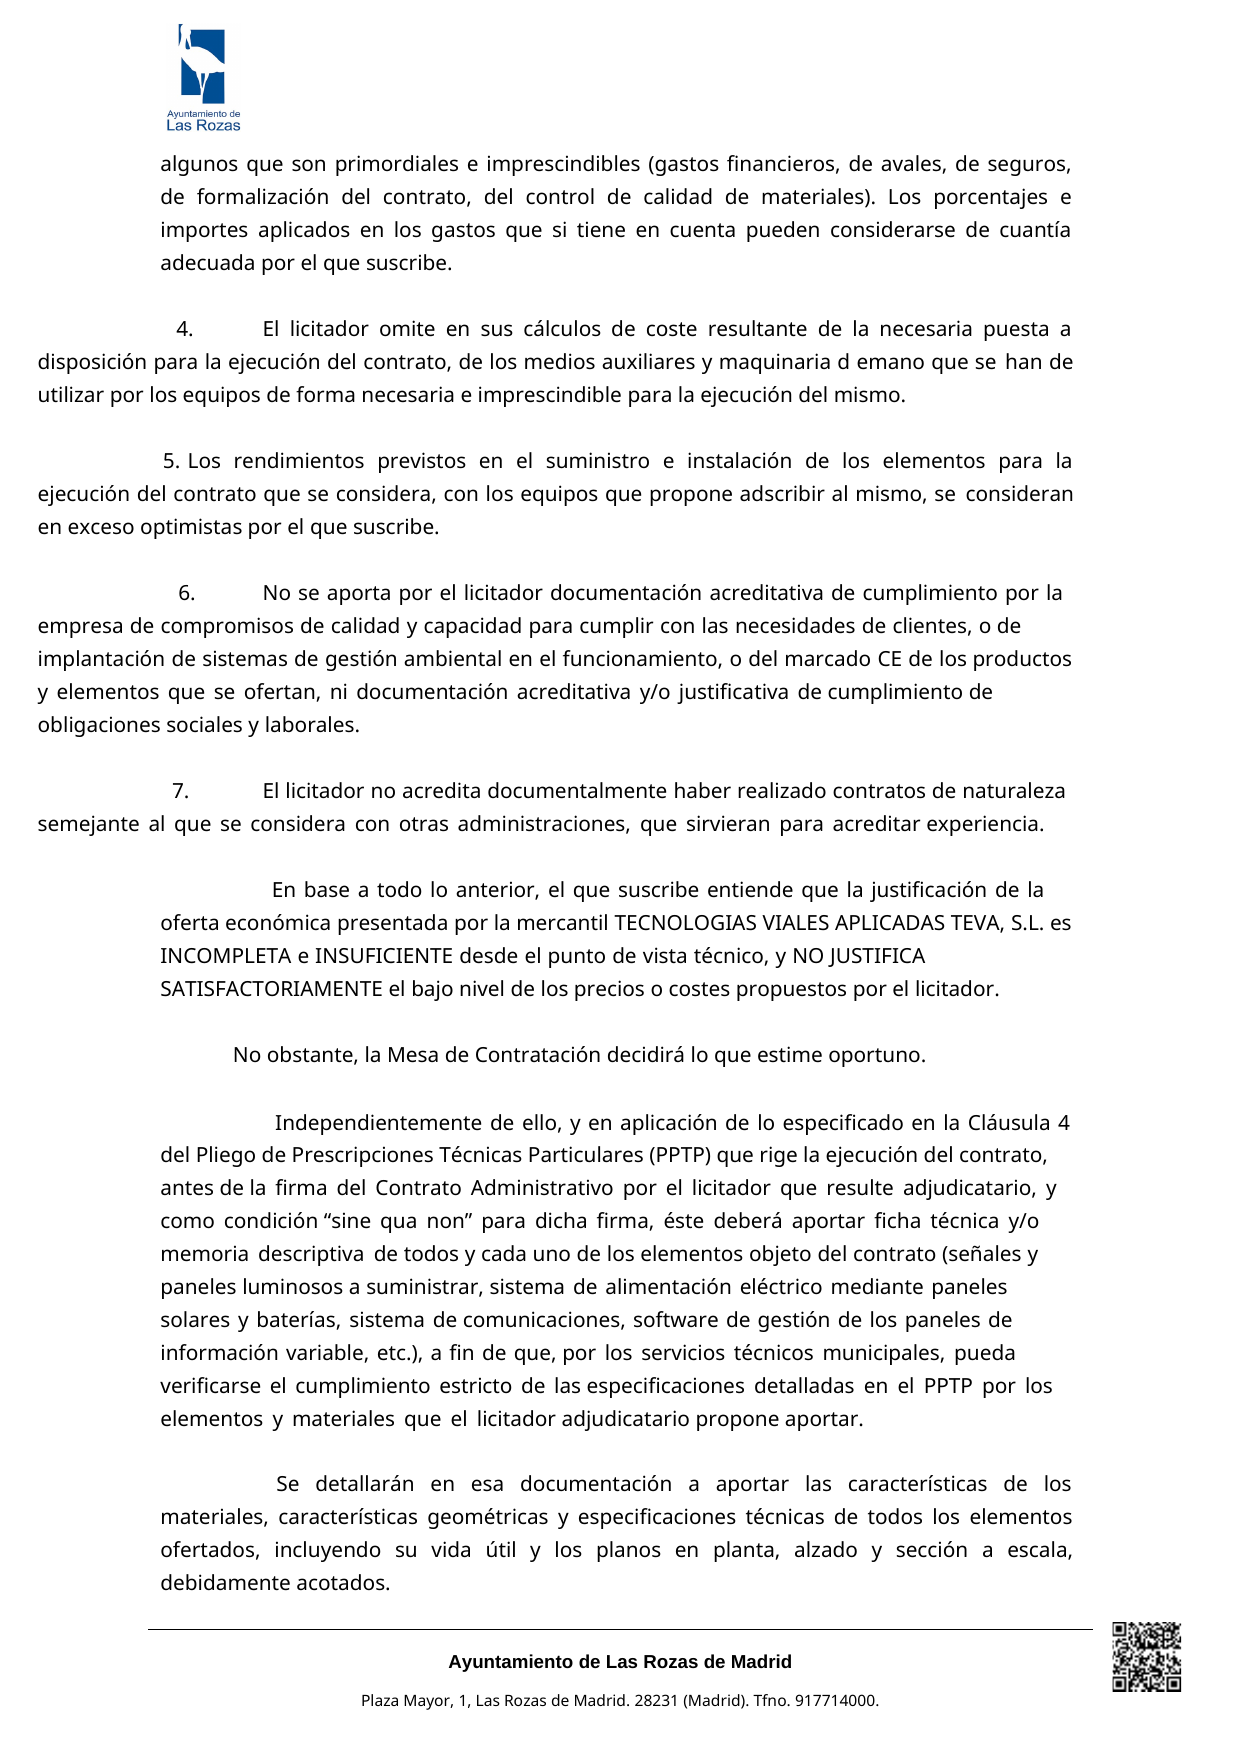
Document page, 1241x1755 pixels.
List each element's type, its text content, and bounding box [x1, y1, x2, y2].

list El licitador omite en sus cálculos de coste resultante de la necesaria puesta a disposición para la ejecución del contrato, de los medios auxiliares y maquinaria d emano que se han de utilizar por los equipos de forma necesaria e imprescindible para la ejecución del mismo. [37, 314, 1073, 409]
text No obstante, la Mesa de Contratación decidirá lo que estime oportuno. [72, 1040, 1087, 1069]
list No se aporta por el licitador documentación acreditativa de cumplimiento por la empresa de compromisos de calidad y capacidad para cumplir con las necesidades de clientes, o de implantación de sistemas de gestión ambiental en el funcionamiento, o del marcado CE de los productos y elementos que se ofertan, ni documentación acreditativa y/o justificativa de cumplimiento de obligaciones sociales y laborales. [37, 578, 1074, 739]
text Se detallarán en esa documentación a aportar las características de los materiales, características geométricas y especificaciones técnicas de todos los elementos ofertados, incluyendo su vida útil y los planos en planta, alzado y sección a escala, debidamente acotados. [160, 1469, 1073, 1597]
list Los rendimientos previstos en el suministro e instalación de los elementos para la ejecución del contrato que se considera, con los equipos que propone adscribir al mismo, se consideran en exceso optimistas por el que suscribe. [37, 447, 1074, 541]
list El licitador no acredita documentalmente haber realizado contratos de naturaleza semejante al que se considera con otras administraciones, que sirvieran para acreditar experiencia. [37, 776, 1074, 838]
text En base a todo lo anterior, el que suscribe entiende que la justificación de la oferta económica presentada por la mercantil TECNOLOGIAS VIALES APLICADAS TEVA, S.L. es INCOMPLETA e INSUFICIENTE desde el punto de vista técnico, y NO JUSTIFICA SATISFACTORIAMENTE el bajo nivel de los precios o costes propuestos por el licitador. [160, 875, 1105, 1003]
text Independientemente de ello, y en aplicación de lo especificado en la Cláusula 4 del Pliego de Prescripciones Técnicas Particulares (PPTP) que rige la ejecución del contrato, antes de la firma del Contrato Administrativo por el licitador que resulte adjudicatario, y como condición “sine qua non” para dicha firma, éste deberá aportar ficha técnica y/o memoria descriptiva de todos y cada uno de los elementos objeto del contrato (señales y paneles luminosos a suministrar, sistema de alimentación eléctrico mediante paneles solares y baterías, sistema de comunicaciones, software de gestión de los paneles de información variable, etc.), a fin de que, por los servicios técnicos municipales, pueda verificarse el cumplimiento estricto de las especificaciones detalladas en el PPTP por los elementos y materiales que el licitador adjudicatario propone aportar. [160, 1108, 1077, 1432]
text algunos que son primordiales e imprescindibles (gastos financieros, de avales, de seguros, de formalización del contrato, del control de calidad de materiales). Los porcentajes e importes aplicados en los gastos que si tiene en cuenta pueden considerarse de cuantía adecuada por el que suscribe. [160, 149, 1073, 277]
